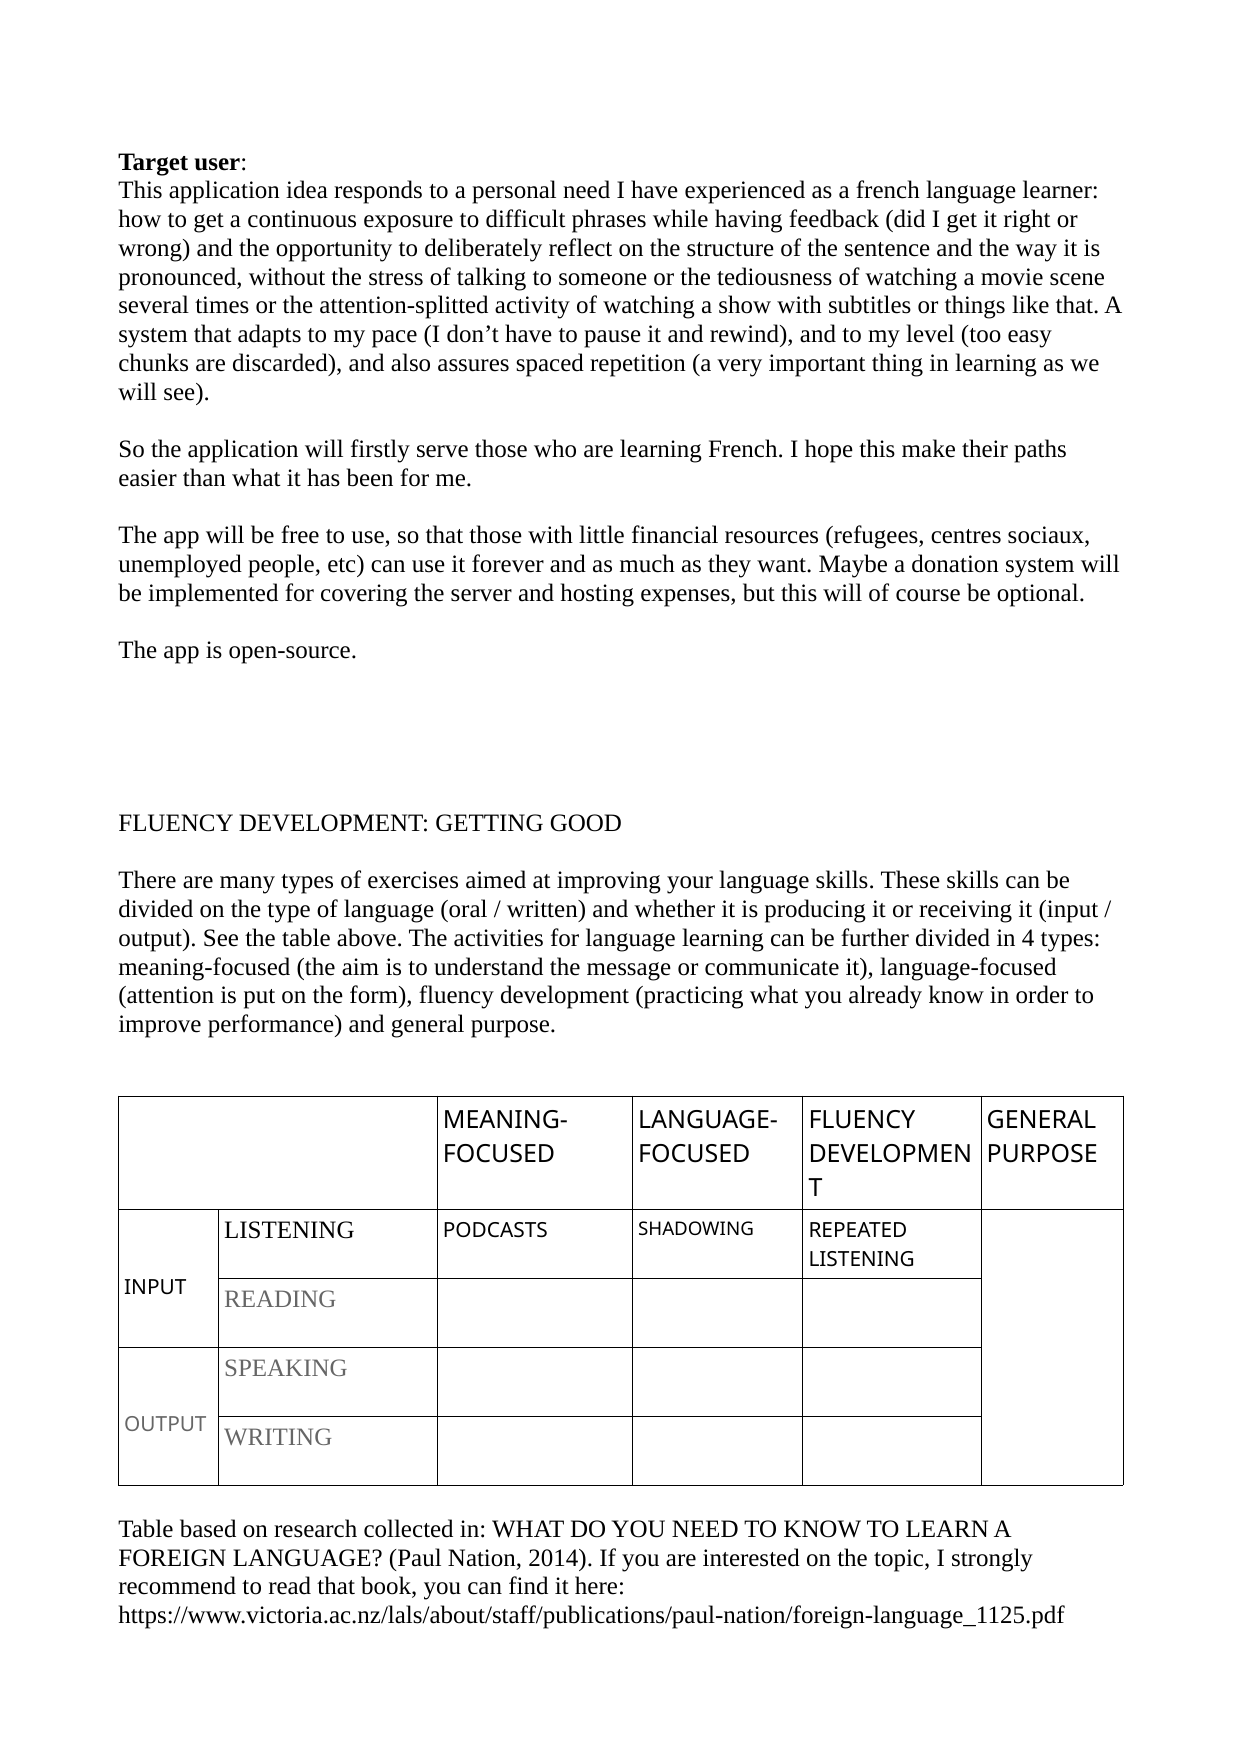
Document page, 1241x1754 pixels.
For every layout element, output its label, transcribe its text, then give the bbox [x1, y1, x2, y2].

table_cell READING [219, 1279, 437, 1347]
table_cell [982, 1210, 1123, 1485]
table_cell [803, 1417, 981, 1485]
table_cell INPUT [119, 1210, 218, 1347]
table_cell [438, 1279, 632, 1347]
text FLUENCY DEVELOPMENT: GETTING GOOD [118, 808, 1122, 837]
table_header MEANING-FOCUSED [438, 1097, 632, 1209]
text The app is open-source. [118, 636, 1122, 664]
table_cell [438, 1348, 632, 1416]
table_cell OUTPUT [119, 1348, 218, 1485]
text Table based on research collected in: WHAT DO YOU NEED TO KNOW TO LEARN A FOREIGN LANGUAGE? (Paul Nation, 2014). If you are interested on the topic, I strongly recommend to read that book, you can find it here: https://www.victoria.ac.nz/lals/about/staff/publications/paul-nation/foreign-language_1125.pdf [118, 1514, 1122, 1629]
text The app will be free to use, so that those with little financial resources (refugees, centres sociaux, unemployed people, etc) can use it forever and as much as they want. Maybe a donation system will be implemented for covering the server and hosting expenses, but this will of course be optional. [118, 521, 1122, 607]
text Target user: [118, 147, 1122, 176]
table_cell LISTENING [219, 1210, 437, 1278]
table_cell [633, 1279, 802, 1347]
table_cell WRITING [219, 1417, 437, 1485]
table_cell [803, 1348, 981, 1416]
table_cell SHADOWING [633, 1210, 802, 1278]
table_header LANGUAGE-FOCUSED [633, 1097, 802, 1209]
table_cell [803, 1279, 981, 1347]
table_cell [633, 1417, 802, 1485]
text So the application will firstly serve those who are learning French. I hope this make their paths easier than what it has been for me. [118, 434, 1122, 492]
table_header [119, 1097, 437, 1209]
table_cell PODCASTS [438, 1210, 632, 1278]
table_cell [633, 1348, 802, 1416]
table_header GENERAL PURPOSE [982, 1097, 1123, 1209]
table_cell [438, 1417, 632, 1485]
text This application idea responds to a personal need I have experienced as a french language learner: how to get a continuous exposure to difficult phrases while having feedback (did I get it right or wrong) and the opportunity to deliberately reflect on the structure of the sentence and the way it is pronounced, without the stress of talking to someone or the tediousness of watching a movie scene several times or the attention-splitted activity of watching a show with subtitles or things like that. A system that adapts to my pace (I don’t have to pause it and rewind), and to my level (too easy chunks are discarded), and also assures spaced repetition (a very important thing in learning as we will see). [118, 176, 1122, 406]
table_cell REPEATED LISTENING [803, 1210, 981, 1278]
table_header FLUENCY DEVELOPMENT [803, 1097, 981, 1209]
table_cell SPEAKING [219, 1348, 437, 1416]
text There are many types of exercises aimed at improving your language skills. These skills can be divided on the type of language (oral / written) and whether it is producing it or receiving it (input / output). See the table above. The activities for language learning can be further divided in 4 types: meaning-focused (the aim is to understand the message or communicate it), language-focused (attention is put on the form), fluency development (practicing what you already know in order to improve performance) and general purpose. [118, 866, 1122, 1038]
